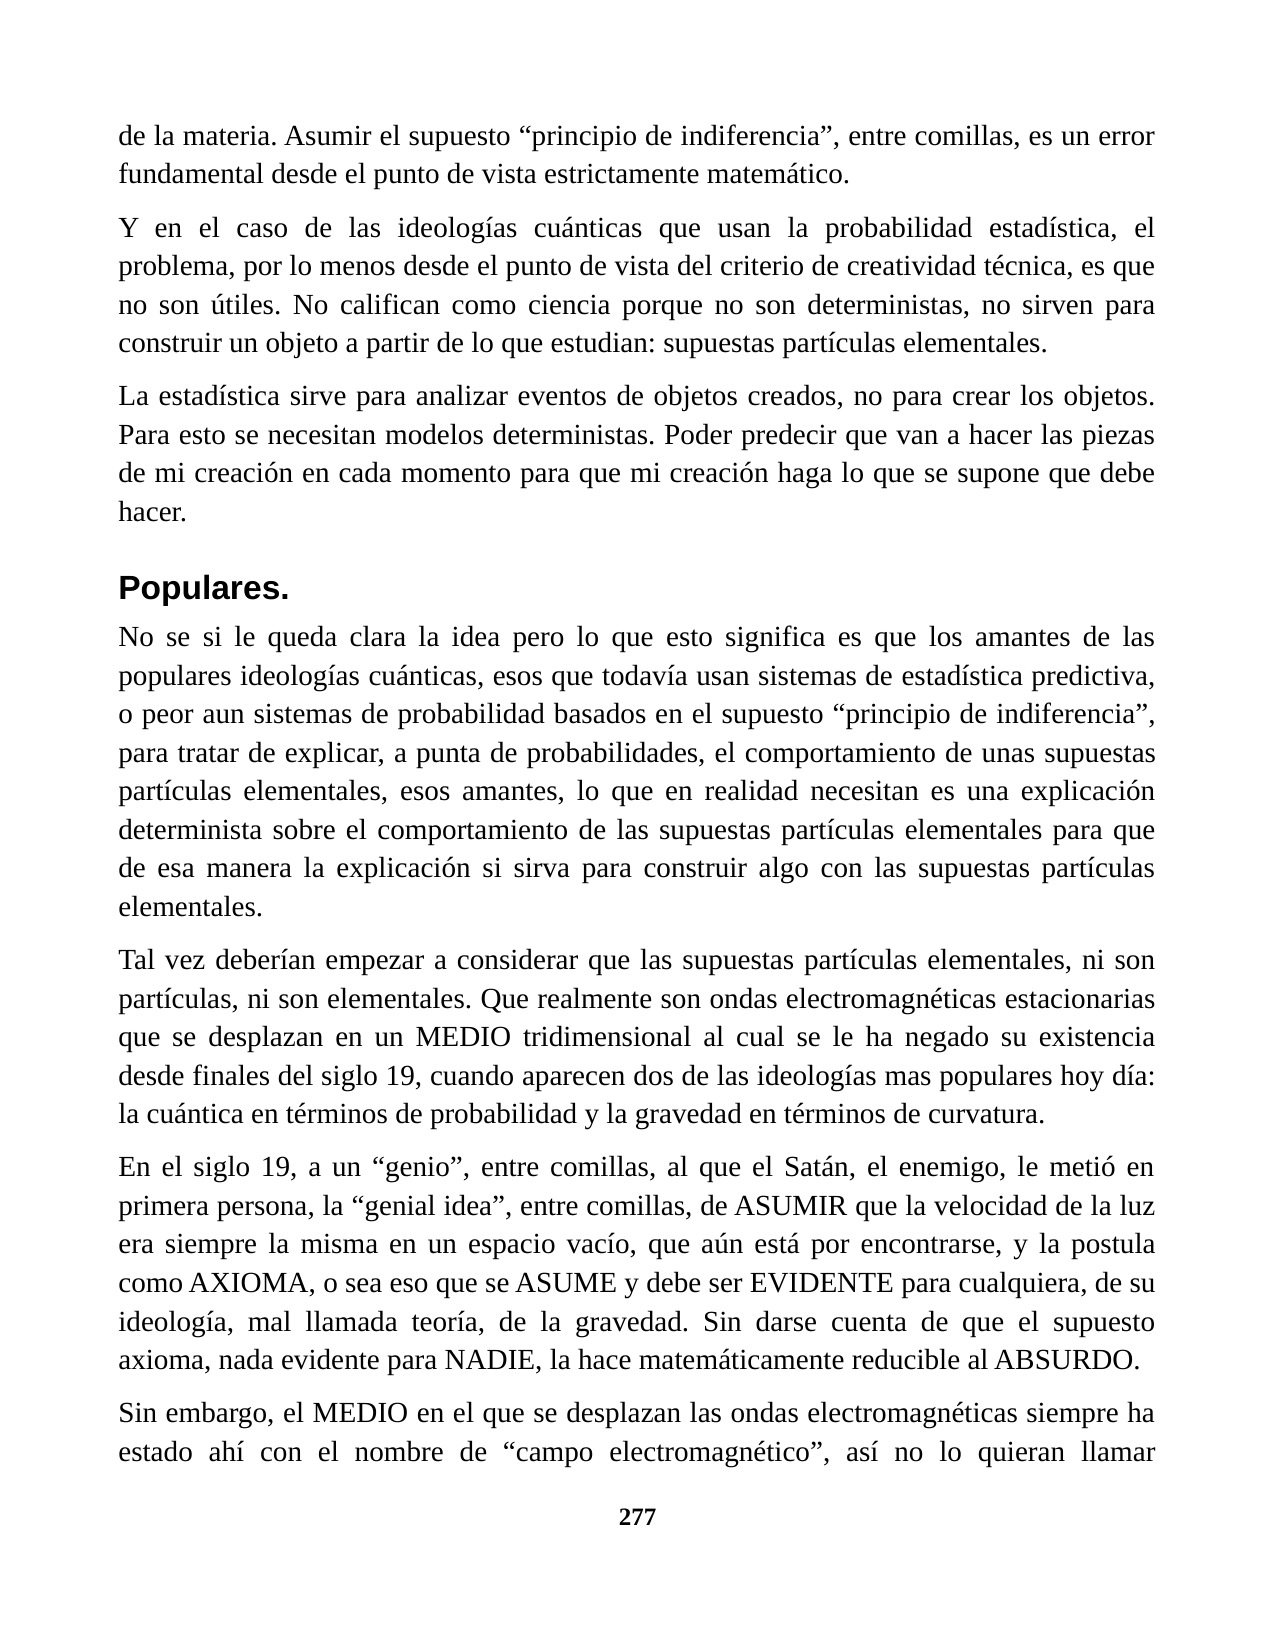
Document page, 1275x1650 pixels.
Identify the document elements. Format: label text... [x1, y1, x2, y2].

text Tal vez deberían empezar a considerar que las supuestas partículas elementales, ni son partículas, ni son elementales. Que realmente son ondas electromagnéticas estacionarias que se desplazan en un MEDIO tridimensional al cual se le ha negado su existencia desde finales del siglo 19, cuando aparecen dos de las ideologías mas populares hoy día: la cuántica en términos de probabilidad y la gravedad en términos de curvatura. [118, 942, 1157, 1130]
text Y en el caso de las ideologías cuánticas que usan la probabilidad estadística, el problema, por lo menos desde el punto de vista del criterio de creatividad técnica, es que no son útiles. No califican como ciencia porque no son deterministas, no sirven para construir un objeto a partir de lo que estudian: supuestas partículas elementales. [118, 210, 1157, 359]
subtitle Populares. [118, 568, 1157, 607]
text Sin embargo, el MEDIO en el que se desplazan las ondas electromagnéticas siempre ha estado ahí con el nombre de “campo electromagnético”, así no lo quieran llamar [118, 1395, 1157, 1467]
text En el siglo 19, a un “genio”, entre comillas, al que el Satán, el enemigo, le metió en primera persona, la “genial idea”, entre comillas, de ASUMIR que la velocidad de la luz era siempre la misma en un espacio vacío, que aún está por encontrarse, y la postula como AXIOMA, o sea eso que se ASUME y debe ser EVIDENTE para cualquiera, de su ideología, mal llamada teoría, de la gravedad. Sin darse cuenta de que el supuesto axioma, nada evidente para NADIE, la hace matemáticamente reducible al ABSURDO. [118, 1149, 1157, 1376]
text No se si le queda clara la idea pero lo que esto significa es que los amantes de las populares ideologías cuánticas, esos que todavía usan sistemas de estadística predictiva, o peor aun sistemas de probabilidad basados en el supuesto “principio de indiferencia”, para tratar de explicar, a punta de probabilidades, el comportamiento de unas supuestas partículas elementales, esos amantes, lo que en realidad necesitan es una explicación determinista sobre el comportamiento de las supuestas partículas elementales para que de esa manera la explicación si sirva para construir algo con las supuestas partículas elementales. [118, 619, 1157, 923]
text La estadística sirve para analizar eventos de objetos creados, no para crear los objetos. Para esto se necesitan modelos deterministas. Poder predecir que van a hacer las piezas de mi creación en cada momento para que mi creación haga lo que se supone que debe hacer. [118, 378, 1157, 528]
text de la materia. Asumir el supuesto “principio de indiferencia”, entre comillas, es un error fundamental desde el punto de vista estrictamente matemático. [118, 118, 1157, 190]
